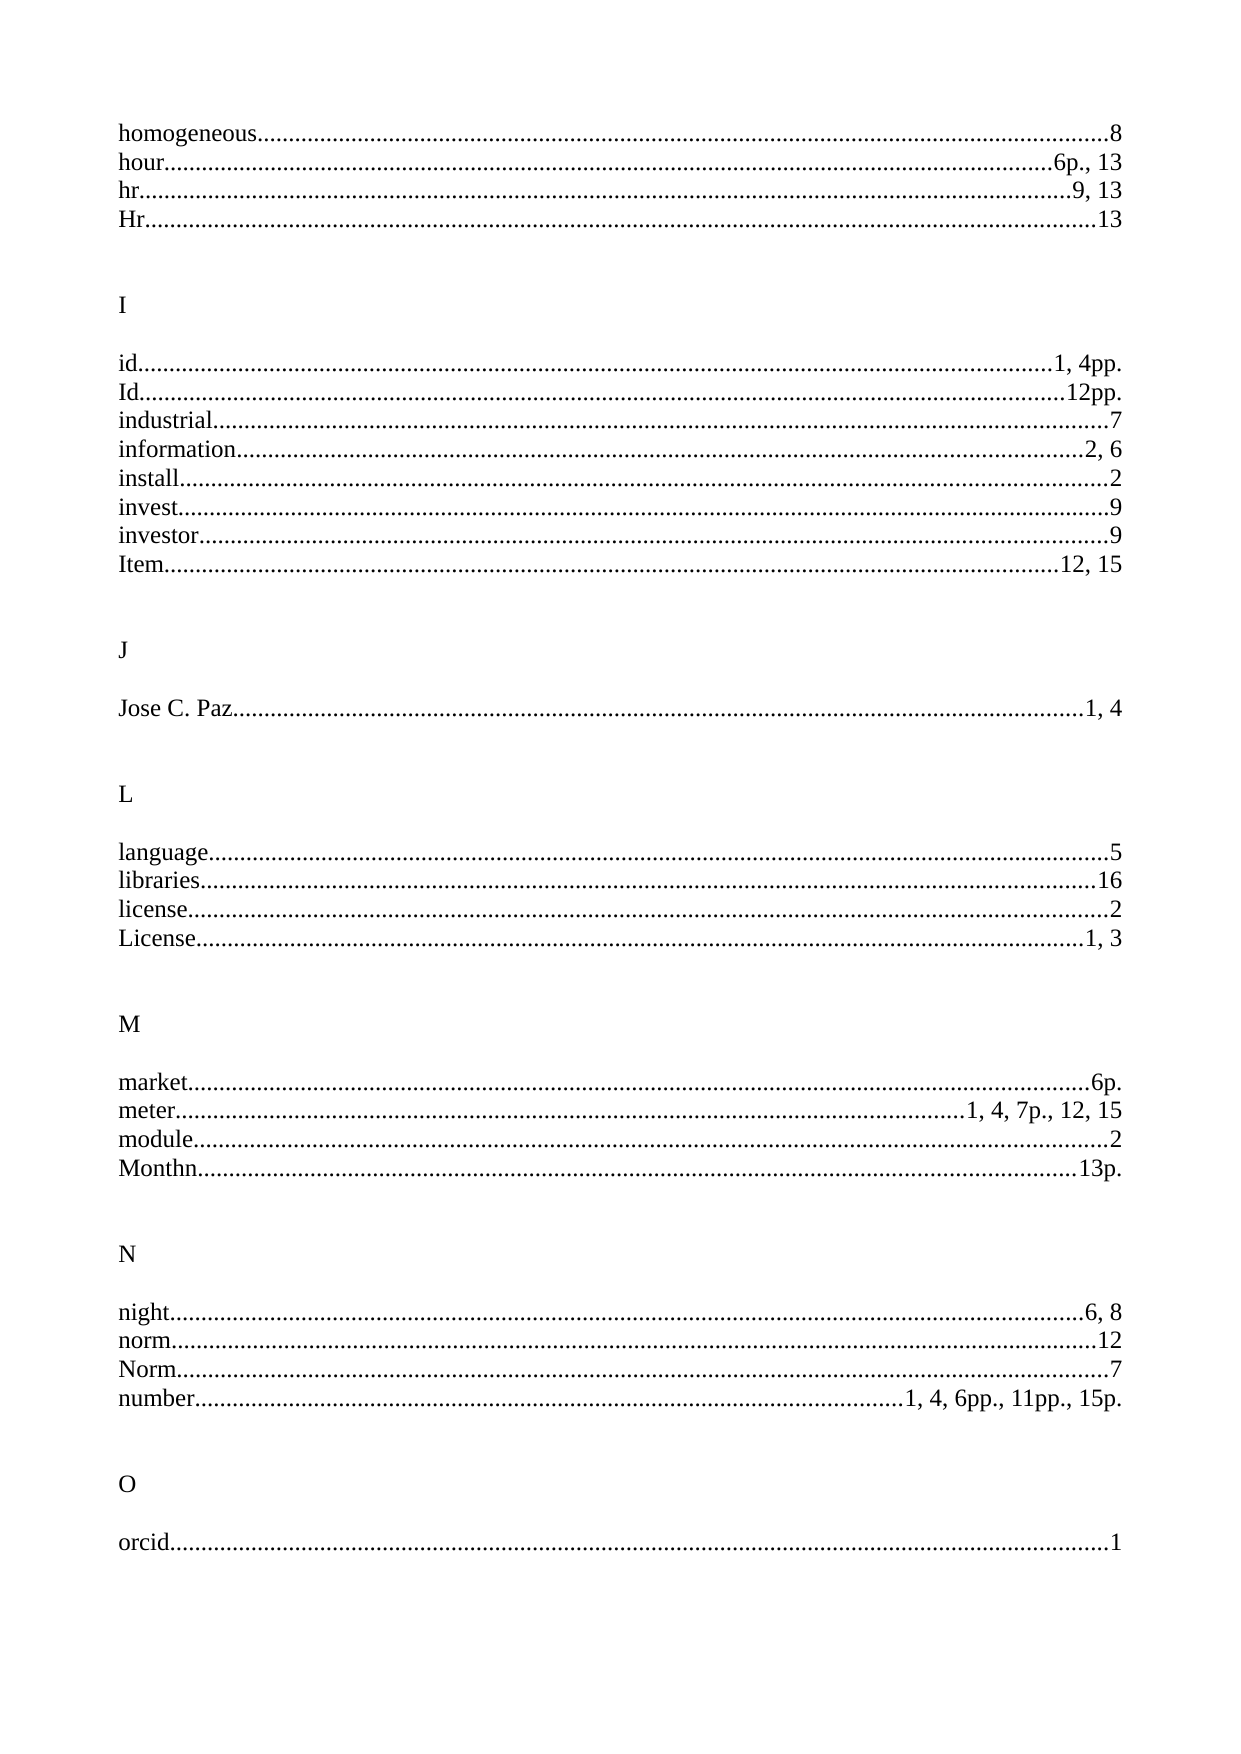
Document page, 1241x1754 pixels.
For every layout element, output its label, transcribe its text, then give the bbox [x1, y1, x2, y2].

text M [118, 1009, 1122, 1038]
text N [118, 1239, 1122, 1268]
text Norm 7 [118, 1354, 1122, 1383]
text Monthn 13p. [118, 1153, 1122, 1182]
text L [118, 779, 1122, 808]
text night 6, 8 [118, 1297, 1122, 1326]
text market 6p. [118, 1067, 1122, 1096]
text module 2 [118, 1124, 1122, 1153]
text libraries 16 [118, 866, 1122, 894]
text O [118, 1469, 1122, 1498]
text orcid 1 [118, 1527, 1122, 1556]
text Jose C. Paz 1, 4 [118, 693, 1122, 722]
text Id 12pp. [118, 377, 1122, 406]
text I [118, 291, 1122, 319]
text hr 9, 13 [118, 176, 1122, 204]
text hour 6p., 13 [118, 147, 1122, 176]
text Hr 13 [118, 204, 1122, 233]
text id 1, 4pp. [118, 348, 1122, 377]
text invest 9 [118, 492, 1122, 521]
text install 2 [118, 463, 1122, 492]
text homogeneous 8 [118, 118, 1122, 147]
text Item 12, 15 [118, 549, 1122, 578]
text License 1, 3 [118, 923, 1122, 952]
text language 5 [118, 837, 1122, 866]
text industrial 7 [118, 406, 1122, 434]
text number 1, 4, 6pp., 11pp., 15p. [118, 1383, 1122, 1412]
text meter 1, 4, 7p., 12, 15 [118, 1096, 1122, 1124]
text license 2 [118, 894, 1122, 923]
text investor 9 [118, 521, 1122, 549]
text information 2, 6 [118, 434, 1122, 463]
text J [118, 636, 1122, 664]
text norm 12 [118, 1326, 1122, 1354]
